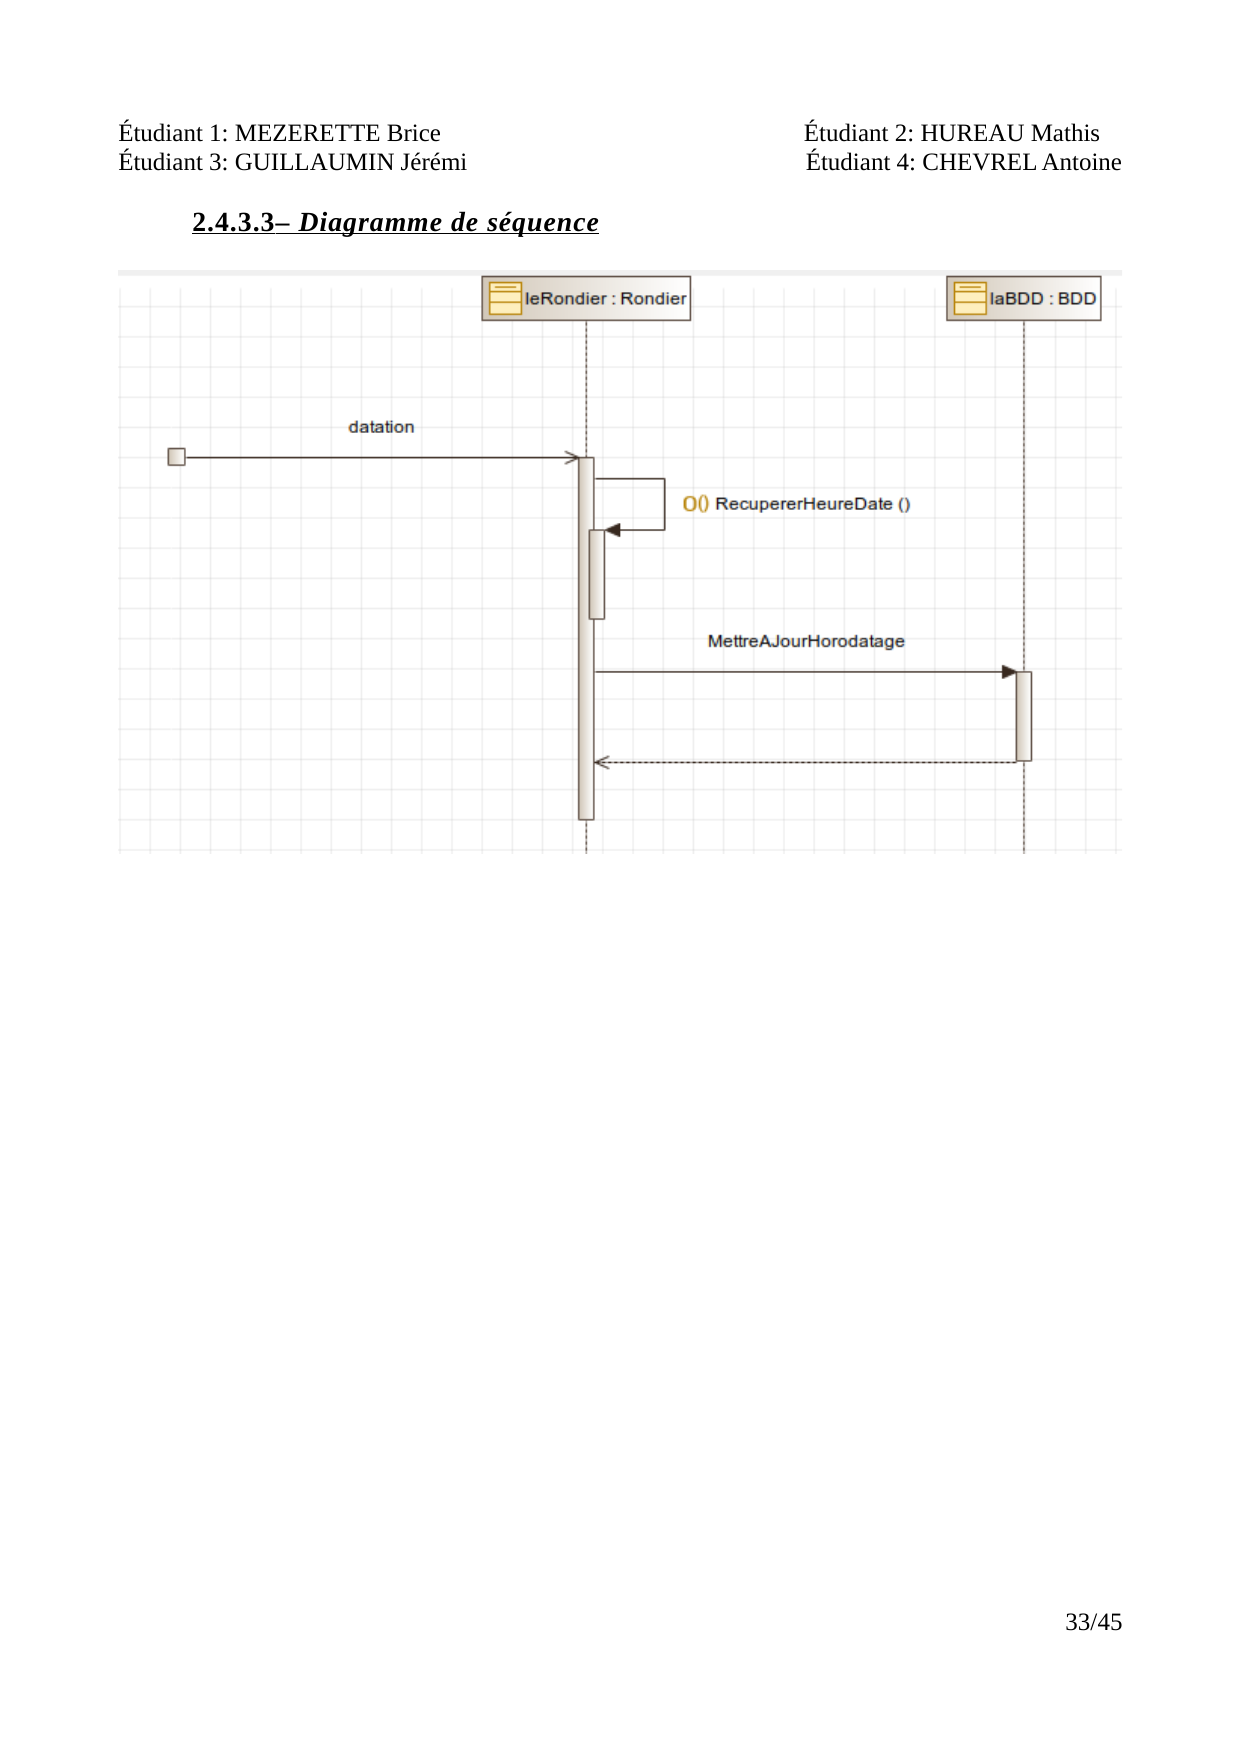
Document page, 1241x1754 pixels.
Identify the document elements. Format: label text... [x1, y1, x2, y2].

subtitle 2.4.3.3– Diagramme de séquence [118, 205, 1122, 237]
picture [118, 270, 1123, 854]
